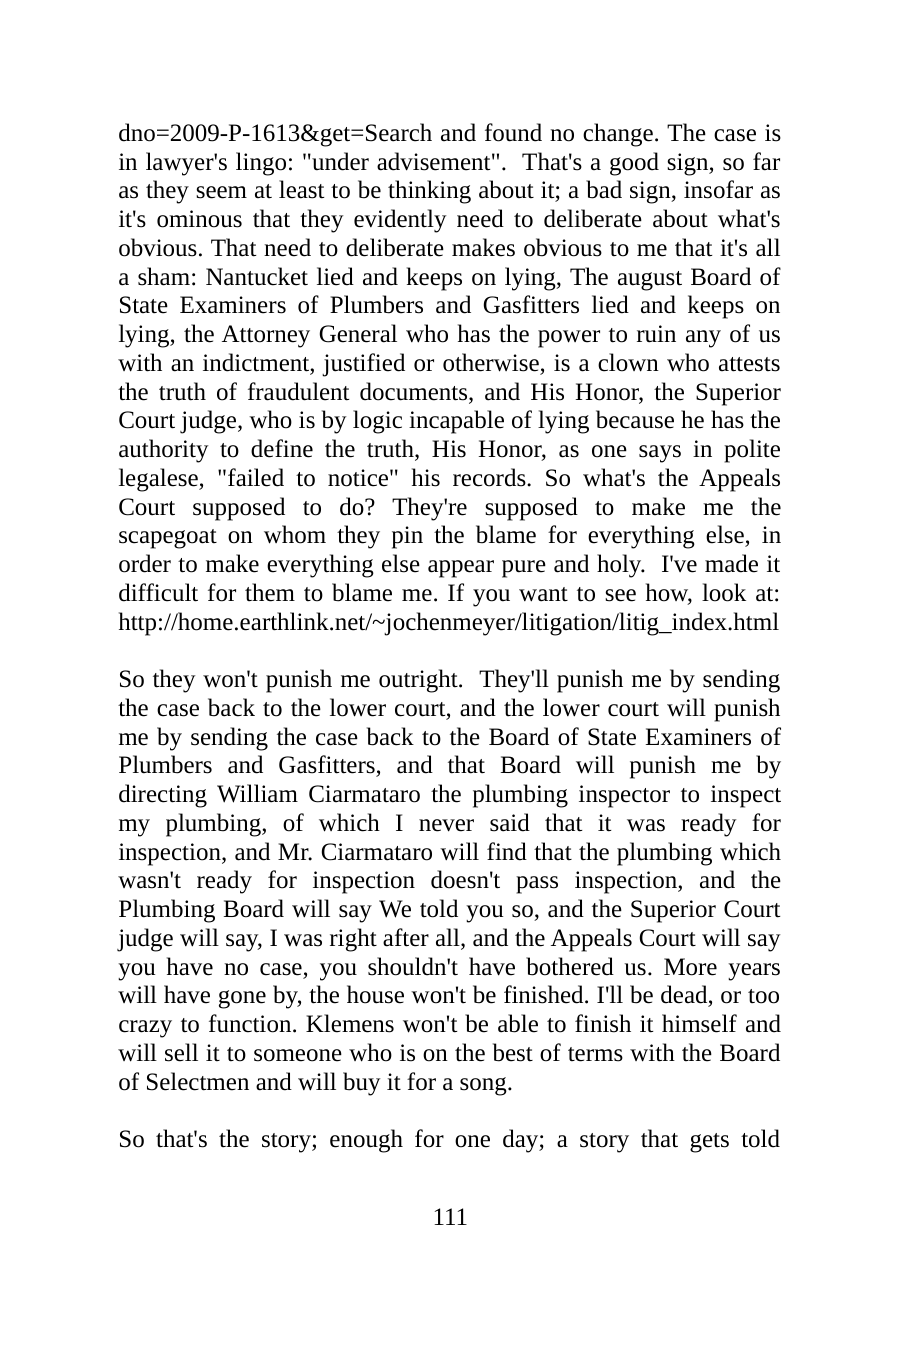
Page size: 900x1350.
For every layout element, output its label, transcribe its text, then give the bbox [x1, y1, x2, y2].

text So that's the story; enough for one day; a story that gets told [118, 1124, 782, 1153]
text dno=2009-P-1613&get=Search and found no change. The case is in lawyer's lingo: "under advisement". That's a good sign, so far as they seem at least to be thinking about it; a bad sign, insofar as it's ominous that they evidently need to deliberate about what's obvious. That need to deliberate makes obvious to me that it's all a sham: Nantucket lied and keeps on lying, The august Board of State Examiners of Plumbers and Gasfitters lied and keeps on lying, the Attorney General who has the power to ruin any of us with an indictment, justified or otherwise, is a clown who attests the truth of fraudulent documents, and His Honor, the Superior Court judge, who is by logic incapable of lying because he has the authority to define the truth, His Honor, as one says in polite legalese, "failed to notice" his records. So what's the Appeals Court supposed to do? They're supposed to make me the scapegoat on whom they pin the blame for everything else, in order to make everything else appear pure and holy. I've made it difficult for them to blame me. If you want to see how, look at: http://home.earthlink.net/~jochenmeyer/litigation/litig_index.html [118, 118, 782, 636]
text So they won't punish me outright. They'll punish me by sending the case back to the lower court, and the lower court will punish me by sending the case back to the Board of State Examiners of Plumbers and Gasfitters, and that Board will punish me by directing William Ciarmataro the plumbing inspector to inspect my plumbing, of which I never said that it was ready for inspection, and Mr. Ciarmataro will find that the plumbing which wasn't ready for inspection doesn't pass inspection, and the Plumbing Board will say We told you so, and the Superior Court judge will say, I was right after all, and the Appeals Court will say you have no case, you shouldn't have bothered us. More years will have gone by, the house won't be finished. I'll be dead, or too crazy to function. Klemens won't be able to finish it himself and will sell it to someone who is on the best of terms with the Board of Selectmen and will buy it for a song. [118, 664, 782, 1096]
